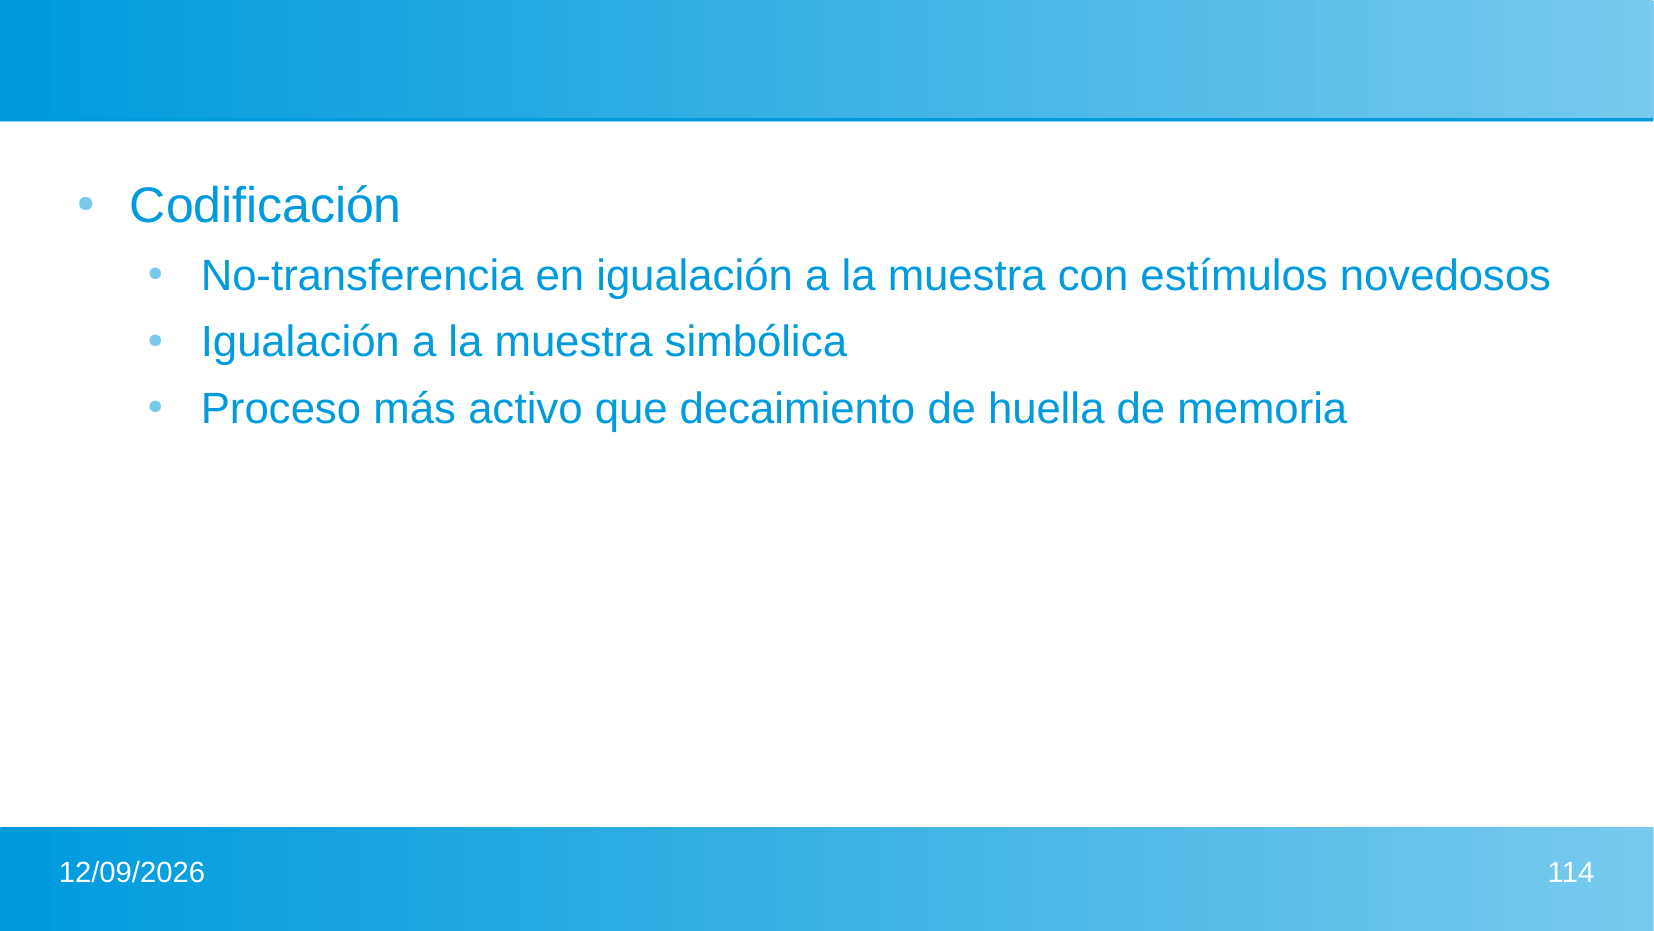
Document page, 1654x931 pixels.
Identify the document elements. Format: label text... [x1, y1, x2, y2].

list Codificación No-transferencia en igualación a la muestra con estímulos novedosos Igualación a la muestra simbólica Proceso más activo que decaimiento de huella de memoria [59, 177, 1595, 768]
